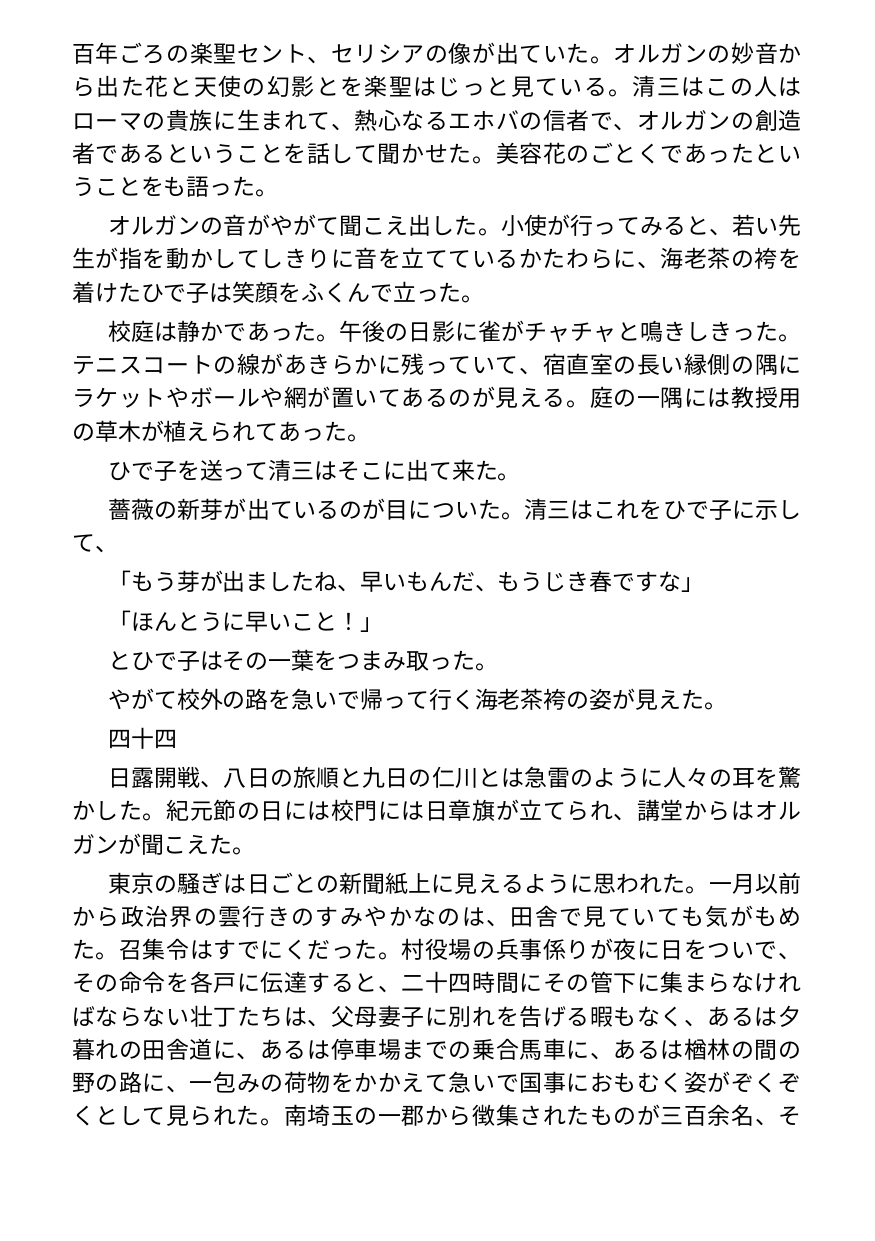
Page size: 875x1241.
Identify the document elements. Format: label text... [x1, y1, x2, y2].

text 薔薇の新芽が出ているのが目についた。清三はこれをひで子に示して、 [72, 492, 802, 558]
text 日露開戦、八日の旅順と九日の仁川とは急雷のように人々の耳を驚かした。紀元節の日には校門には日章旗が立てられ、講堂からはオルガンが聞こえた。 [72, 760, 802, 860]
text 百年ごろの楽聖セント、セリシアの像が出ていた。オルガンの妙音から出た花と天使の幻影とを楽聖はじっと見ている。清三はこの人はローマの貴族に生まれて、熱心なるエホバの信者で、オルガンの創造者であるということを話して聞かせた。美容花のごとくであったということをも語った。 [72, 36, 802, 202]
text 「ほんとうに早いこと！」 [72, 603, 802, 637]
text やがて校外の路を急いで帰って行く海老茶袴の姿が見えた。 [72, 682, 802, 715]
text 四十四 [72, 721, 802, 754]
text ひで子を送って清三はそこに出て来た。 [72, 453, 802, 486]
text とひで子はその一葉をつまみ取った。 [72, 642, 802, 676]
text 校庭は静かであった。午後の日影に雀がチャチャと鳴きしきった。テニスコートの線があきらかに残っていて、宿直室の長い縁側の隅にラケットやボールや網が置いてあるのが見える。庭の一隅には教授用の草木が植えられてあった。 [72, 314, 802, 447]
text オルガンの音がやがて聞こえ出した。小使が行ってみると、若い先生が指を動かしてしきりに音を立てているかたわらに、海老茶の袴を着けたひで子は笑顔をふくんで立った。 [72, 208, 802, 308]
text 「もう芽が出ましたね、早いもんだ、もうじき春ですな」 [72, 564, 802, 597]
text 東京の騒ぎは日ごとの新聞紙上に見えるように思われた。一月以前から政治界の雲行きのすみやかなのは、田舎で見ていても気がもめた。召集令はすでにくだった。村役場の兵事係りが夜に日をついで、その命令を各戸に伝達すると、二十四時間にその管下に集まらなければならない壮丁たちは、父母妻子に別れを告げる暇もなく、あるは夕暮れの田舎道に、あるは停車場までの乗合馬車に、あるは楢林の間の野の路に、一包みの荷物をかかえて急いで国事におもむく姿がぞくぞくとして見られた。南埼玉の一郡から徴集されたものが三百余名、そ [72, 866, 802, 1131]
